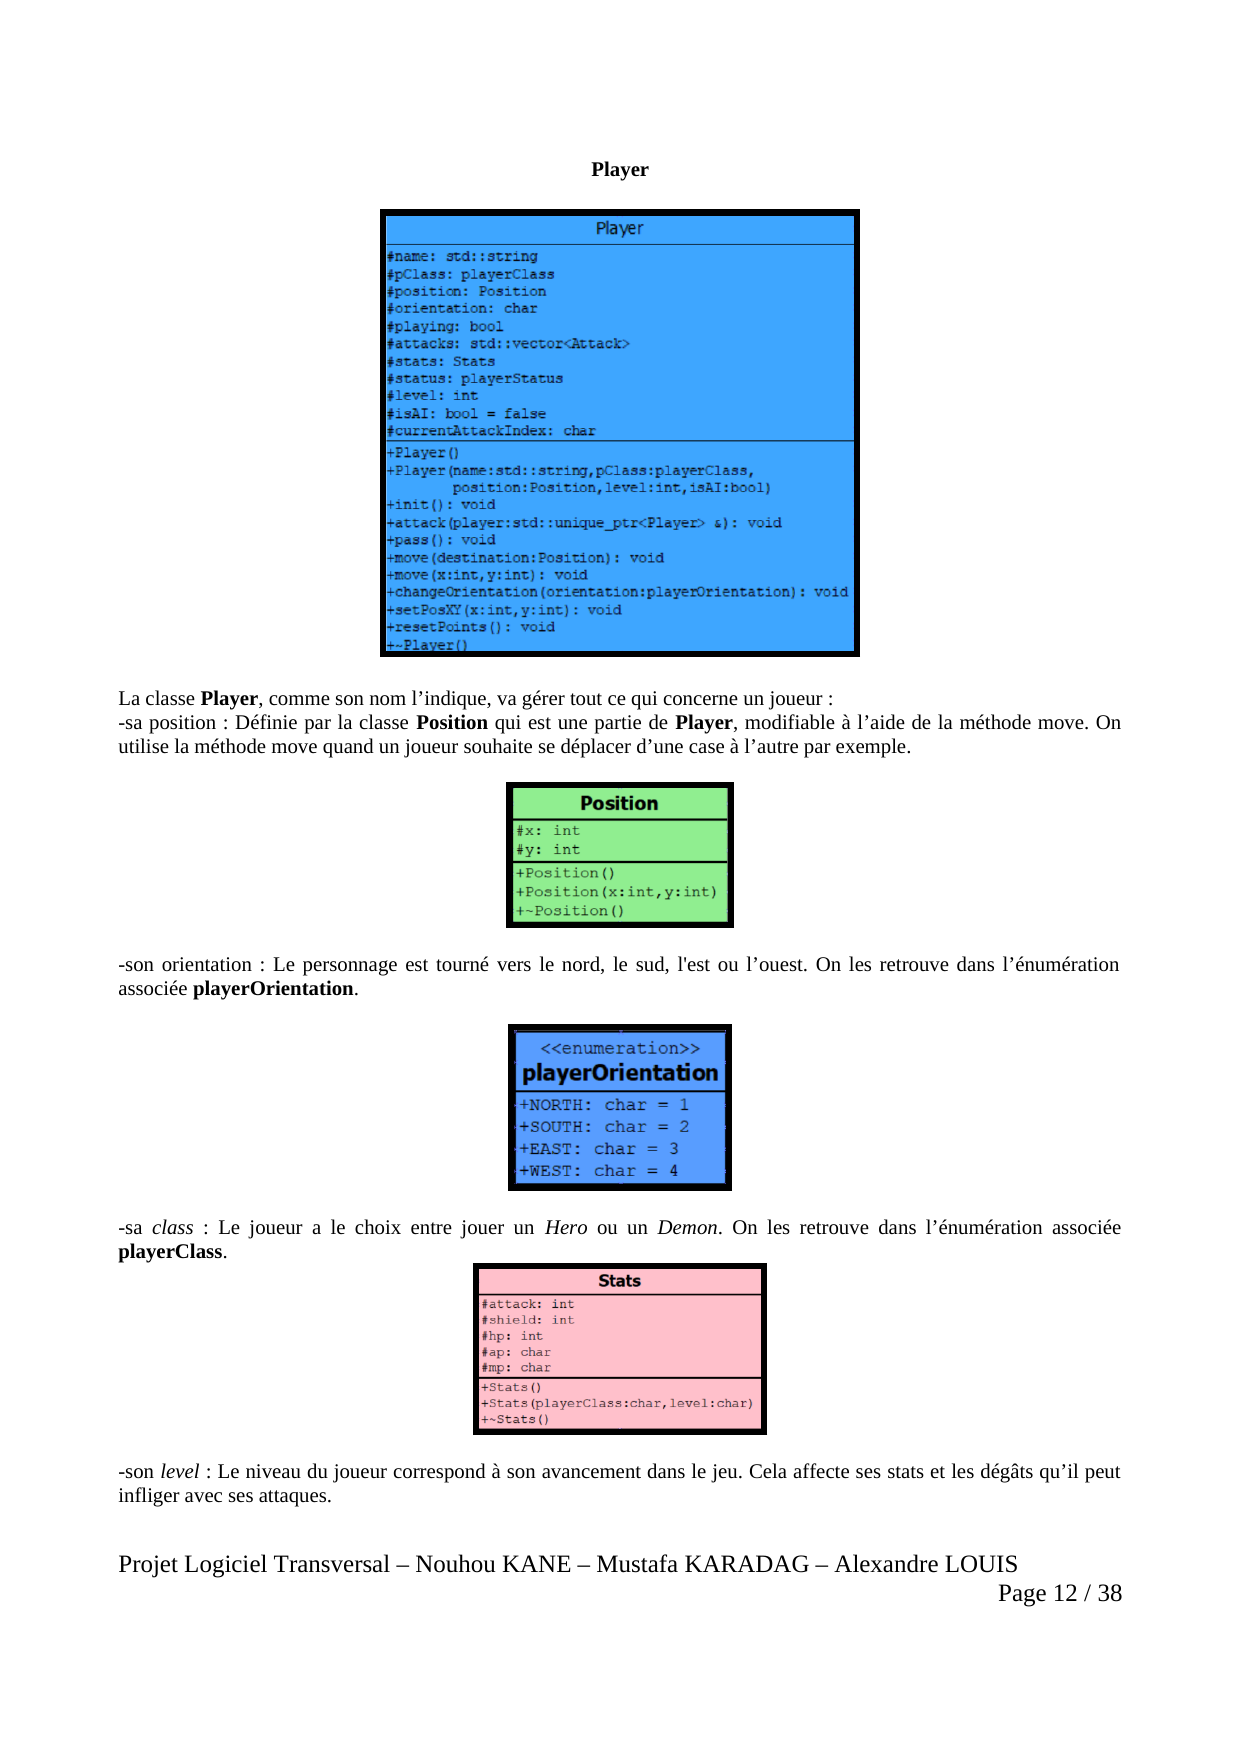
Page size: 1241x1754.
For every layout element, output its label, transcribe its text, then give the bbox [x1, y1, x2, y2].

text La classe Player, comme son nom l’indique, va gérer tout ce qui concerne un joueur : [118, 686, 1122, 710]
text -sa position : Définie par la classe Position qui est une partie de Player, modifiable à l’aide de la méthode move. On utilise la méthode move quand un joueur souhaite se déplacer d’une case à l’autre par exemple. [118, 710, 1122, 758]
text Player [118, 157, 1122, 181]
text -son level : Le niveau du joueur correspond à son avancement dans le jeu. Cela affecte ses stats et les dégâts qu’il peut infliger avec ses attaques. [118, 1459, 1122, 1507]
text -son orientation : Le personnage est tourné vers le nord, le sud, l'est ou l’ouest. On les retrouve dans l’énumération associée playerOrientation. [118, 952, 1122, 1000]
text -sa class : Le joueur a le choix entre jouer un Hero ou un Demon. On les retrouve dans l’énumération associée playerClass. [118, 1215, 1122, 1263]
